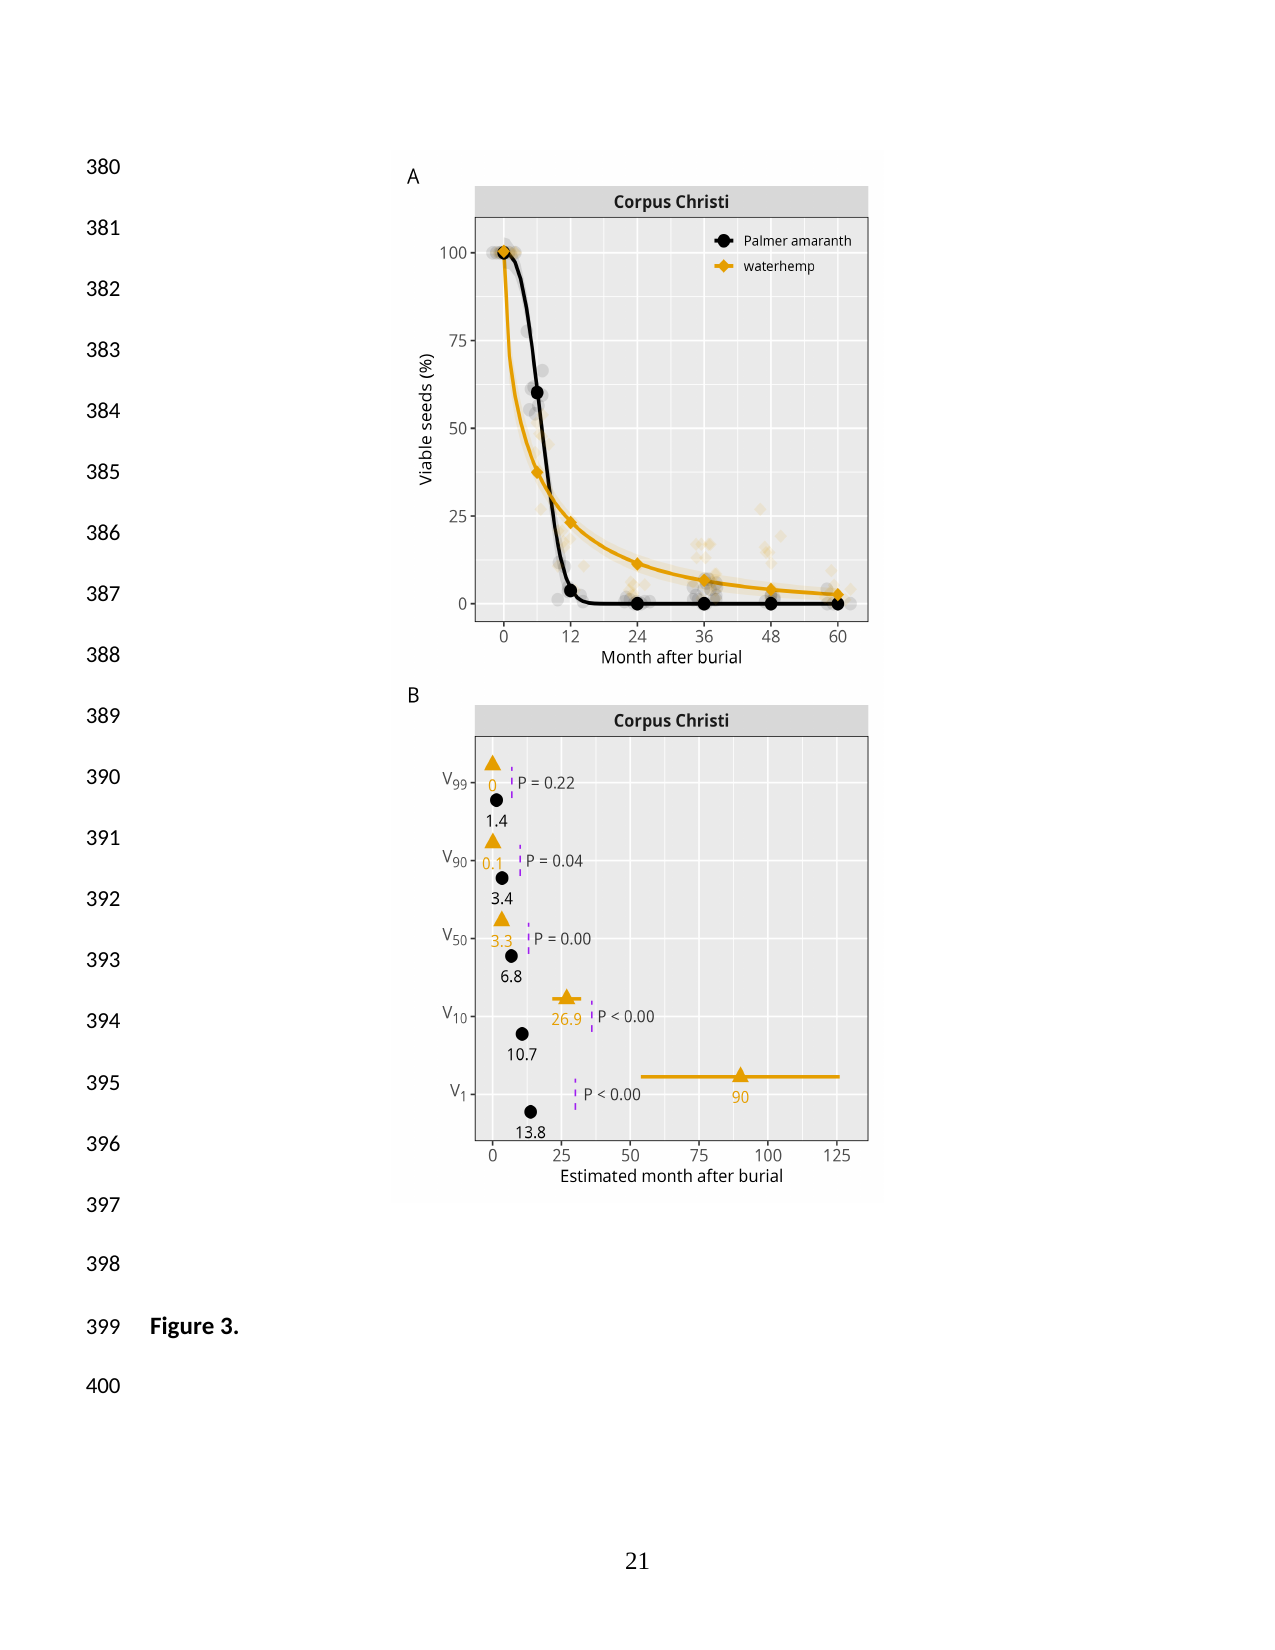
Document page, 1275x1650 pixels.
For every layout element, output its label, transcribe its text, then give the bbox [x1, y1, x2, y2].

picture [391, 150, 884, 1203]
text Figure 3. [150, 1310, 1125, 1340]
